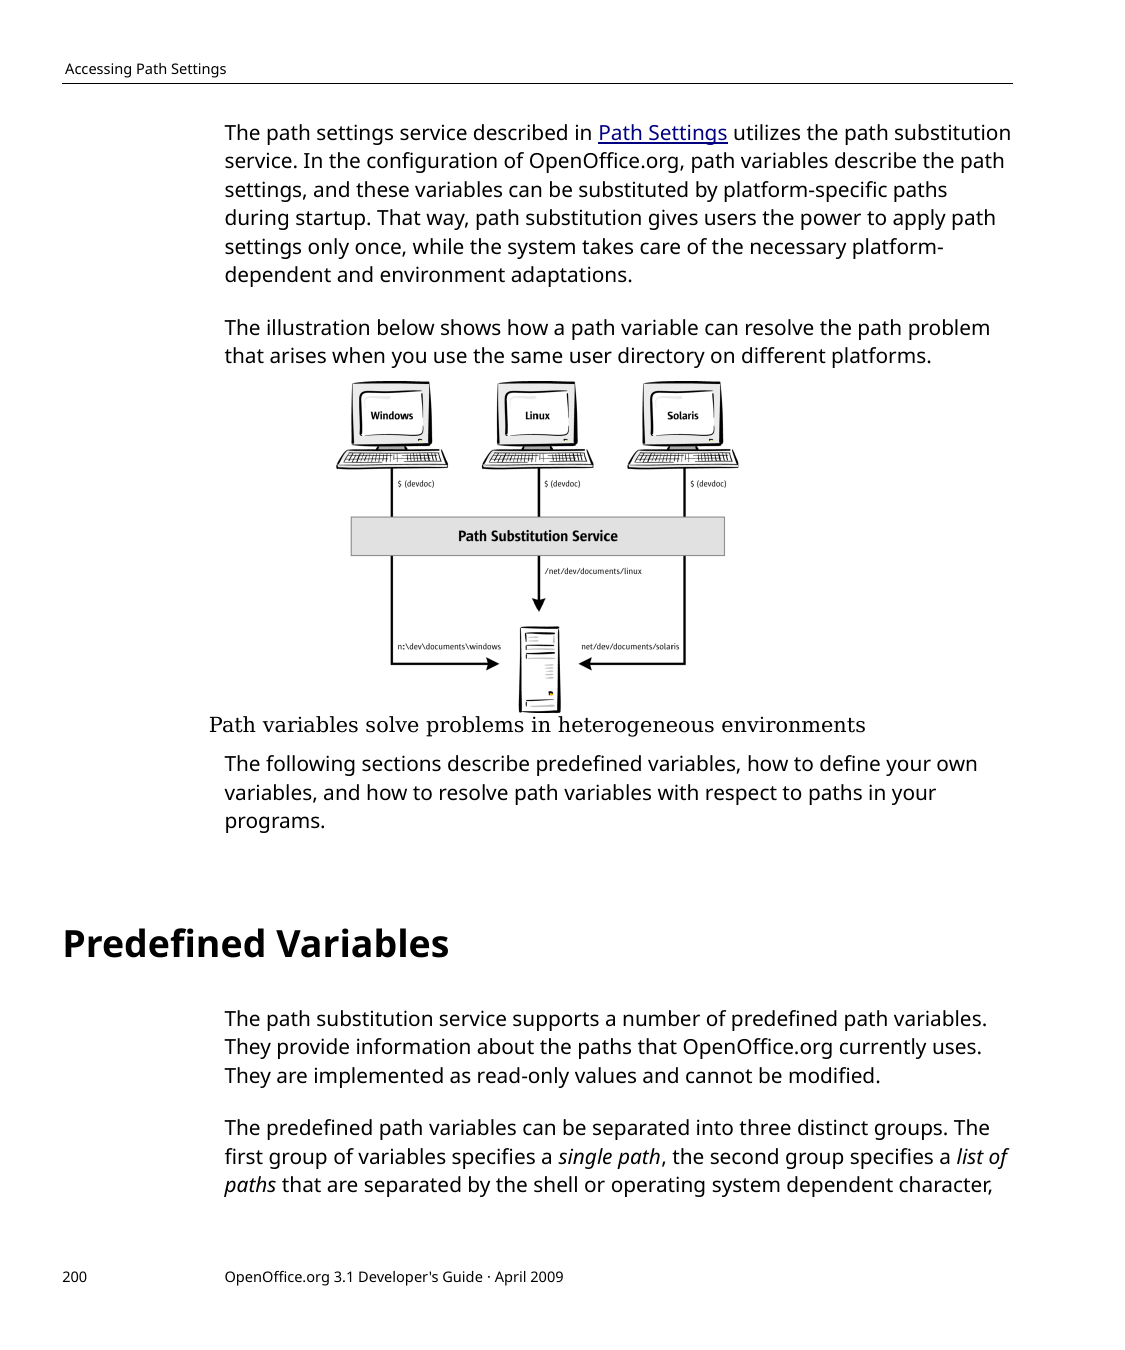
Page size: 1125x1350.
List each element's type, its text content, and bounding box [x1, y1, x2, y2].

text The following sections describe predefined variables, how to define your own variables, and how to resolve path variables with respect to paths in your programs. [224, 749, 1013, 834]
text Path variables solve problems in heterogeneous environments [62, 713, 1013, 737]
subtitle Predefined Variables [62, 917, 1013, 968]
picture [336, 381, 739, 713]
text The predefined path variables can be separated into three distinct groups. The first group of variables specifies a single path, the second group specifies a list of paths that are separated by the shell or operating system dependent character, [224, 1113, 1013, 1199]
text The path substitution service supports a number of predefined path variables. They provide information about the paths that OpenOffice.org currently uses. They are implemented as read-only values and cannot be modified. [224, 1004, 1013, 1089]
text The illustration below shows how a path variable can resolve the path problem that arises when you use the same user directory on different platforms. [224, 313, 1013, 369]
text The path settings service described in Path Settings utilizes the path substitution service. In the configuration of OpenOffice.org, path variables describe the path settings, and these variables can be substituted by platform-specific paths during startup. That way, path substitution gives users the power to apply path settings only once, while the system takes care of the necessary platform-dependent and environment adaptations. [224, 118, 1013, 289]
